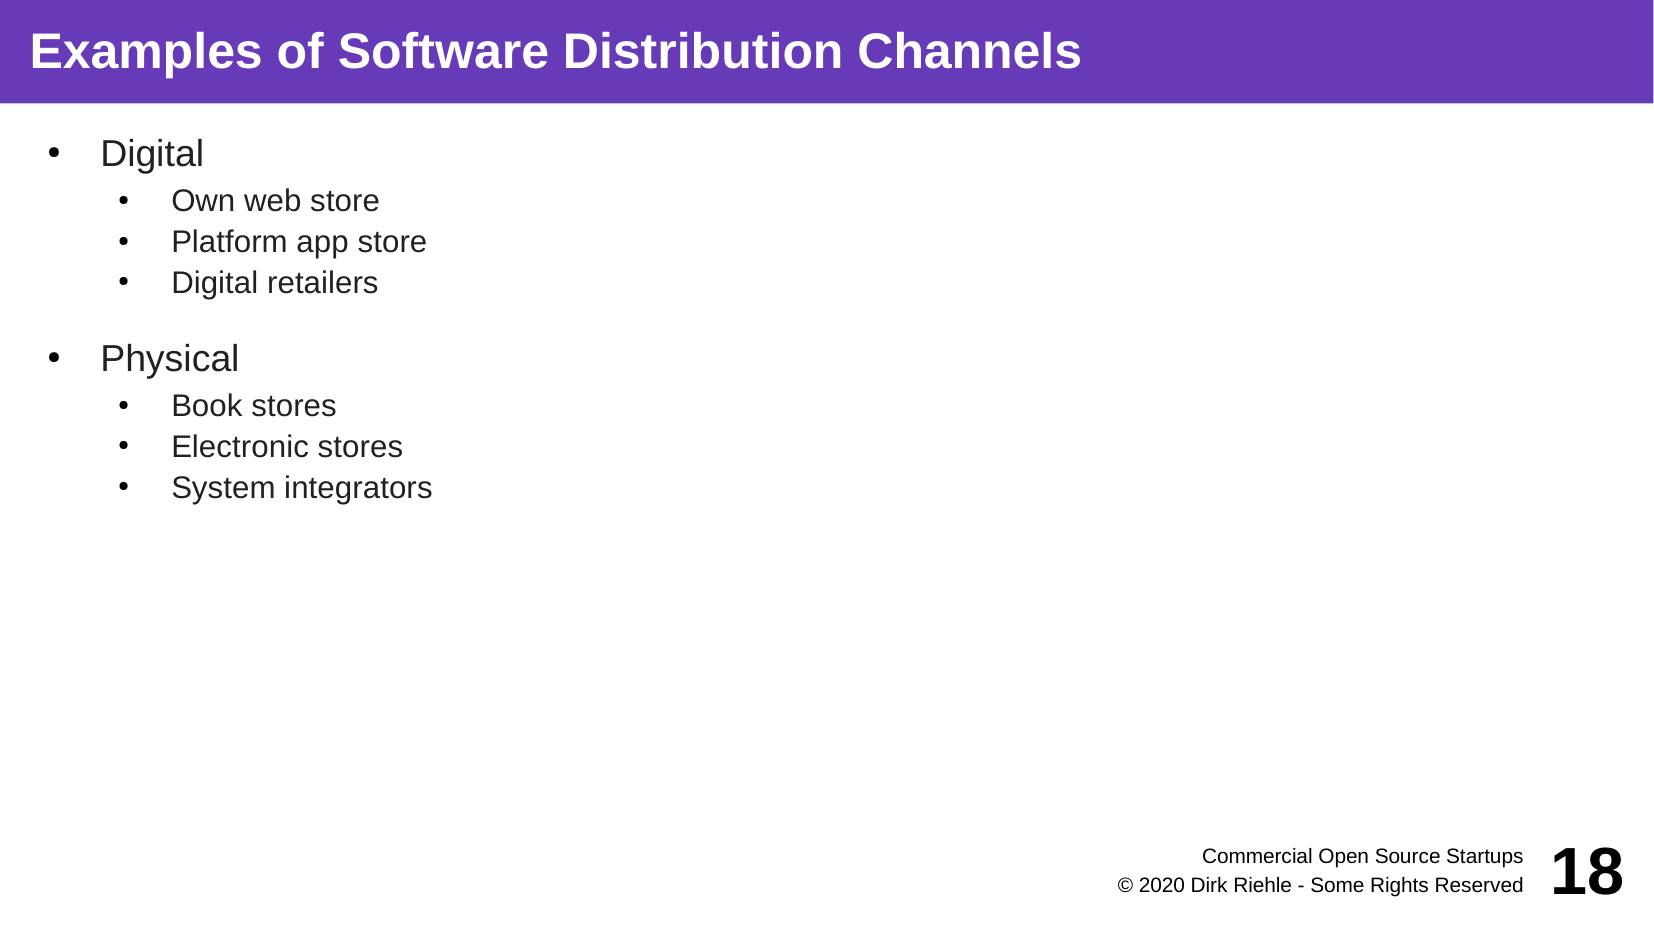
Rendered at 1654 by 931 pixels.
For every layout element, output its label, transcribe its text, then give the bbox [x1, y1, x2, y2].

title Examples of Software Distribution Channels [0, 0, 1654, 104]
list Digital Own web store Platform app store Digital retailers Physical Book stores Electronic stores System integrators [29, 132, 1625, 813]
